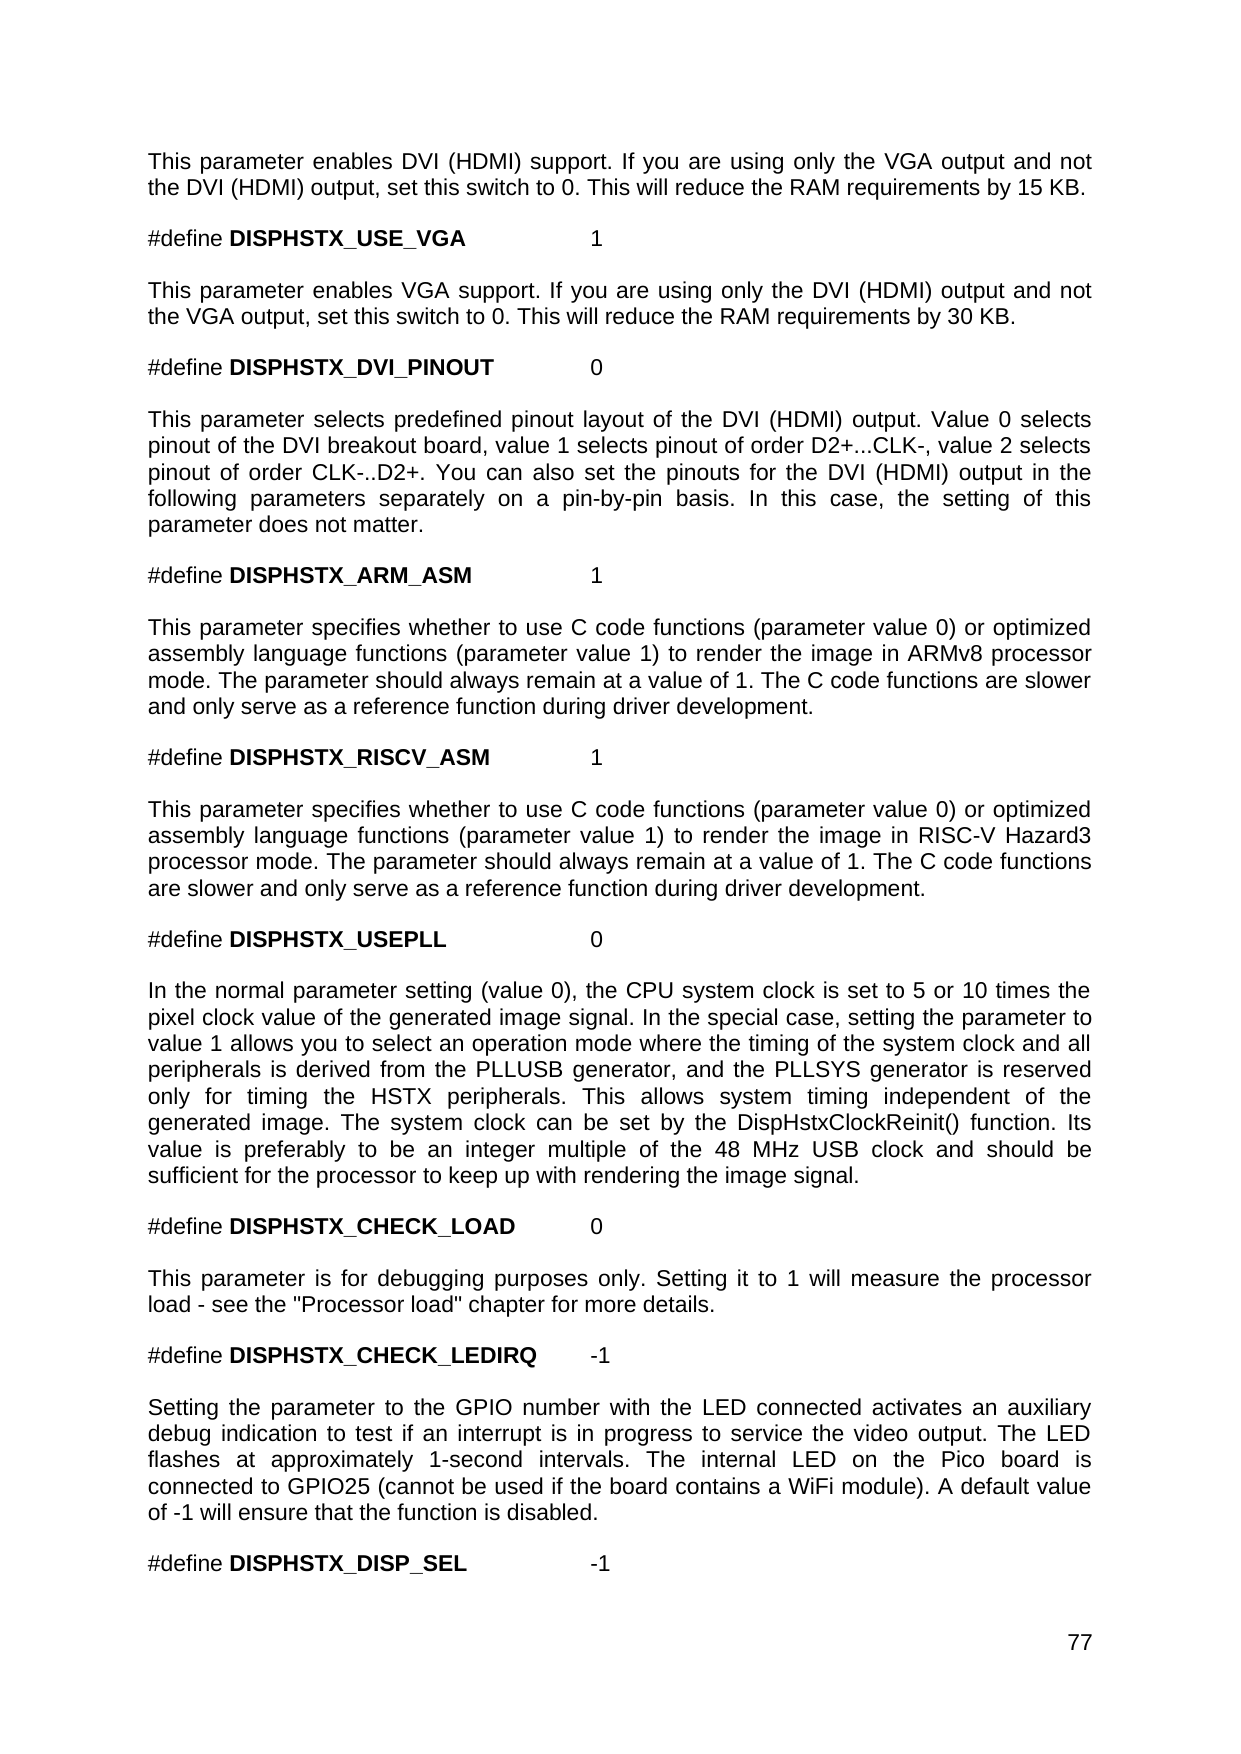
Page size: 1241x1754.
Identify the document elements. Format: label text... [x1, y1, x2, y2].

text This parameter selects predefined pinout layout of the DVI (HDMI) output. Value 0 selects pinout of the DVI breakout board, value 1 selects pinout of order D2+...CLK-, value 2 selects pinout of order CLK-..D2+. You can also set the pinouts for the DVI (HDMI) output in the following parameters separately on a pin-by-pin basis. In this case, the setting of this parameter does not matter. [148, 406, 1093, 537]
text This parameter specifies whether to use C code functions (parameter value 0) or optimized assembly language functions (parameter value 1) to render the image in ARMv8 processor mode. The parameter should always remain at a value of 1. The C code functions are slower and only serve as a reference function during driver development. [148, 614, 1093, 719]
text #define DISPHSTX_ARM_ASM 1 [148, 562, 1093, 589]
text This parameter is for debugging purposes only. Setting it to 1 will measure the processor load - see the "Processor load" chapter for more details. [148, 1264, 1093, 1317]
text #define DISPHSTX_USEPLL 0 [148, 926, 1093, 952]
text #define DISPHSTX_USE_VGA 1 [148, 225, 1093, 252]
text #define DISPHSTX_RISCV_ASM 1 [148, 744, 1093, 771]
text This parameter specifies whether to use C code functions (parameter value 0) or optimized assembly language functions (parameter value 1) to render the image in RISC-V Hazard3 processor mode. The parameter should always remain at a value of 1. The C code functions are slower and only serve as a reference function during driver development. [148, 796, 1093, 901]
text This parameter enables DVI (HDMI) support. If you are using only the VGA output and not the DVI (HDMI) output, set this switch to 0. This will reduce the RAM requirements by 15 KB. [148, 148, 1093, 200]
text Setting the parameter to the GPIO number with the LED connected activates an auxiliary debug indication to test if an interrupt is in progress to service the video output. The LED flashes at approximately 1-second intervals. The internal LED on the Pico board is connected to GPIO25 (cannot be used if the board contains a WiFi module). A default value of -1 will ensure that the function is disabled. [148, 1394, 1093, 1525]
text In the normal parameter setting (value 0), the CPU system clock is set to 5 or 10 times the pixel clock value of the generated image signal. In the special case, setting the parameter to value 1 allows you to select an operation mode where the timing of the system clock and all peripherals is derived from the PLLUSB generator, and the PLLSYS generator is reserved only for timing the HSTX peripherals. This allows system timing independent of the generated image. The system clock can be set by the DispHstxClockReinit() function. Its value is preferably to be an integer multiple of the 48 MHz USB clock and should be sufficient for the processor to keep up with rendering the image signal. [148, 977, 1093, 1188]
text #define DISPHSTX_DVI_PINOUT 0 [148, 354, 1093, 381]
text #define DISPHSTX_CHECK_LEDIRQ -1 [148, 1342, 1093, 1369]
text This parameter enables VGA support. If you are using only the DVI (HDMI) output and not the VGA output, set this switch to 0. This will reduce the RAM requirements by 30 KB. [148, 277, 1093, 329]
text #define DISPHSTX_CHECK_LOAD 0 [148, 1213, 1093, 1239]
text #define DISPHSTX_DISP_SEL -1 [148, 1550, 1093, 1577]
